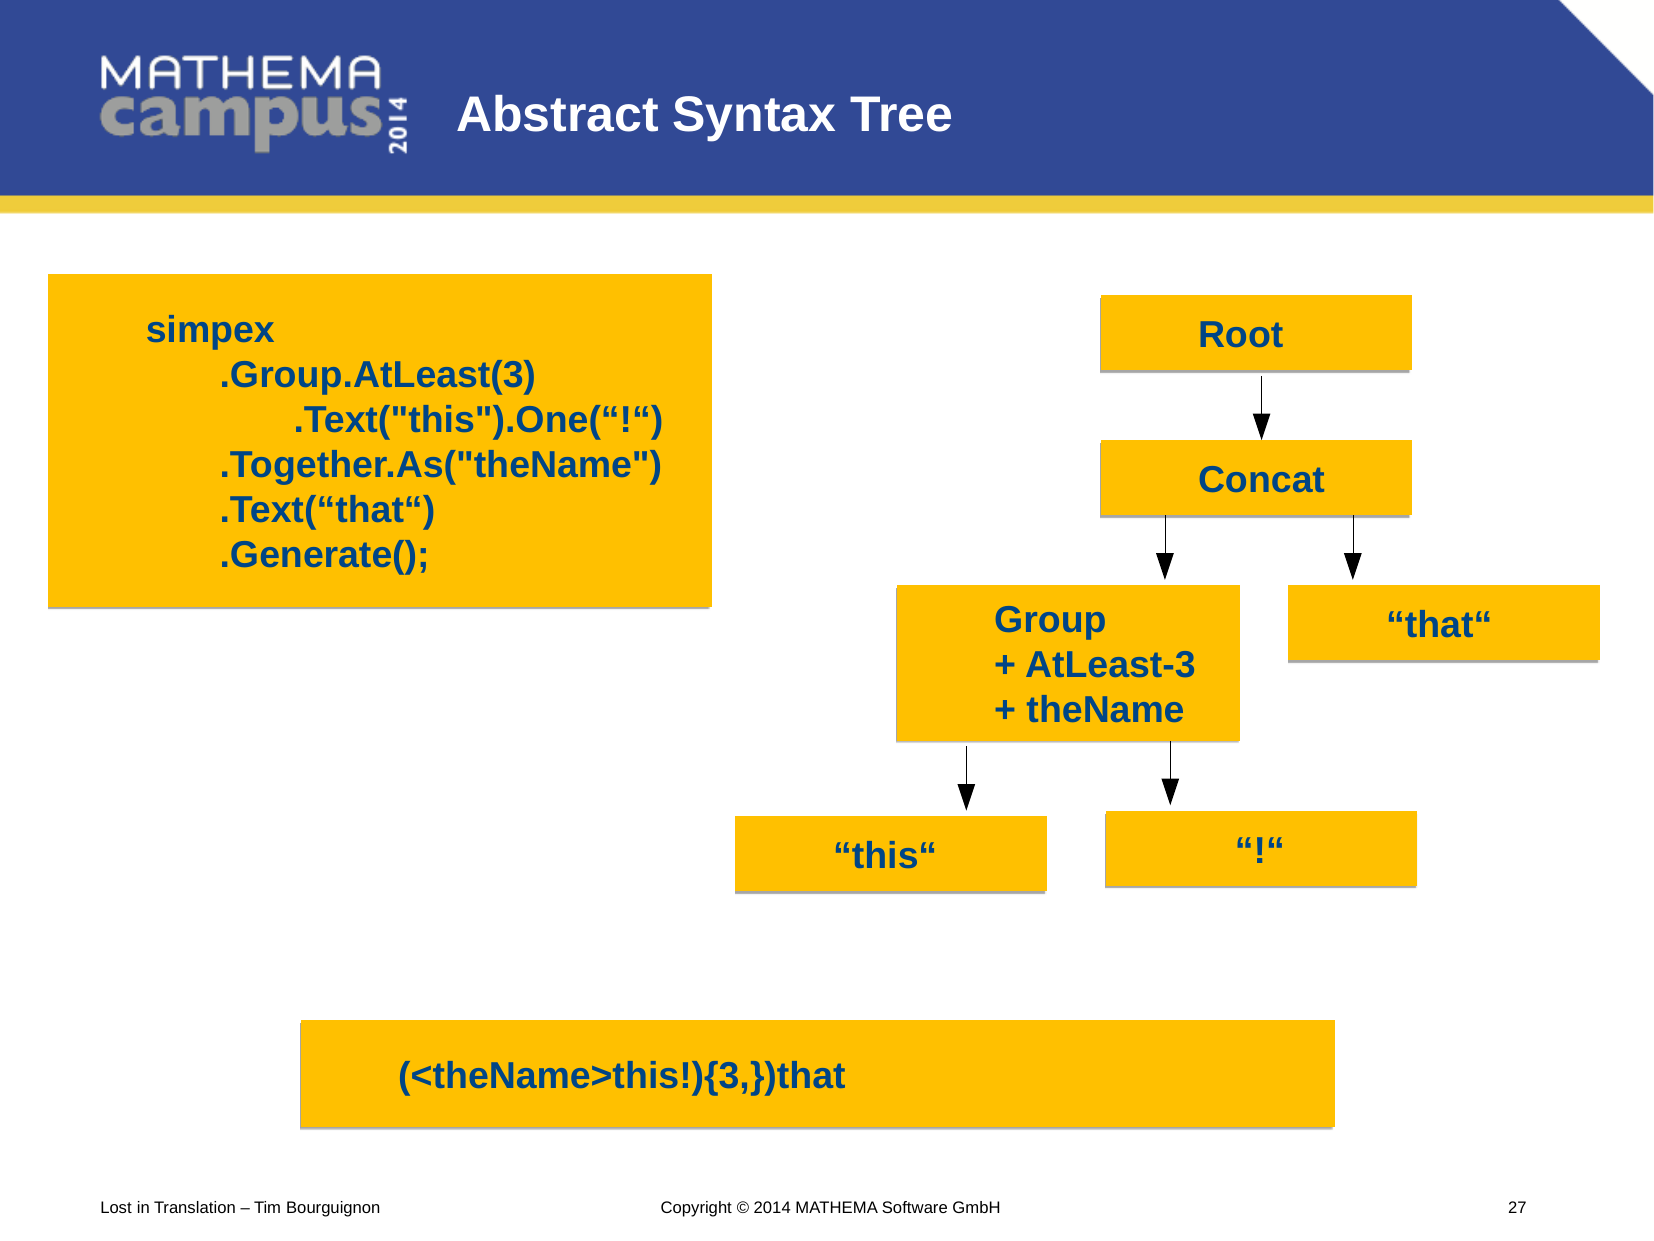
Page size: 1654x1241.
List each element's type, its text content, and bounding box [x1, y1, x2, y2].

text_box “that“ [1288, 585, 1600, 660]
text_box “this“ [735, 816, 1047, 891]
text_box Concat [1101, 440, 1412, 515]
text_box Group + AtLeast-3 + theName [897, 585, 1240, 741]
picture [0, 0, 1654, 217]
text_box Root [1101, 295, 1412, 370]
text_box “!“ [1106, 811, 1417, 886]
title Abstract Syntax Tree [456, 68, 1528, 160]
text_box simpex .Group.AtLeast(3) .Text("this").One(“!“) .Together.As("theName") .Text(“that“) .Generate(); [48, 274, 712, 607]
text_box (<theName>this!){3,})that [301, 1020, 1335, 1127]
